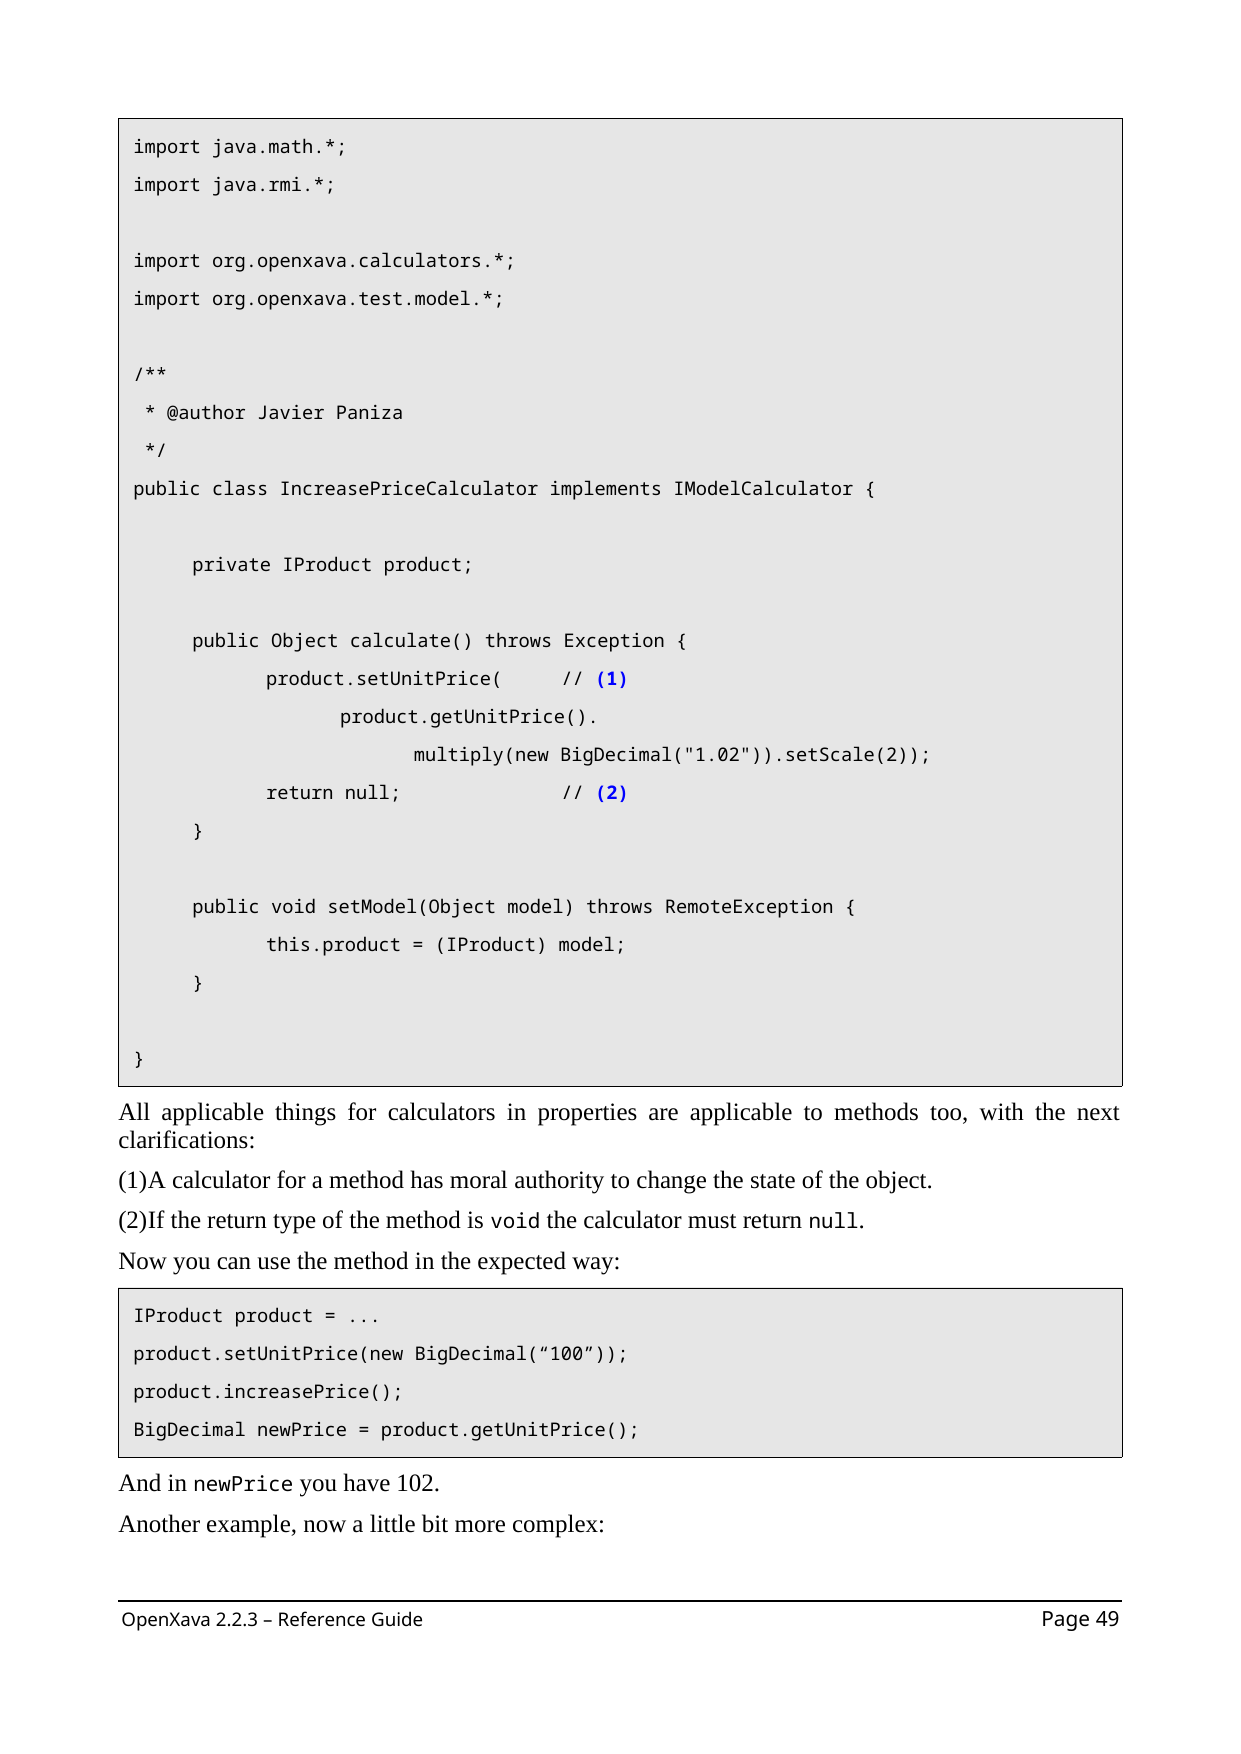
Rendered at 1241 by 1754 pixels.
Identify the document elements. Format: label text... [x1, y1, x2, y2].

text public class IncreasePriceCalculator implements IModelCalculator { [119, 460, 1122, 498]
text /** [119, 346, 1122, 384]
text import java.math.*; [119, 119, 1122, 156]
text public Object calculate() throws Exception { [119, 612, 1122, 650]
text public void setModel(Object model) throws RemoteException { [119, 878, 1122, 917]
text this.product = (IProduct) model; [119, 917, 1122, 954]
text */ [119, 422, 1122, 460]
text import org.openxava.test.model.*; [119, 270, 1122, 308]
text } [119, 802, 1122, 841]
text product.increasePrice(); [119, 1363, 1122, 1402]
text * @author Javier Paniza [119, 384, 1122, 422]
text Another example, now a little bit more complex: [118, 1510, 1122, 1538]
text Now you can use the method in the expected way: [118, 1247, 1122, 1275]
text product.setUnitPrice( // (1) [119, 650, 1122, 688]
text multiply(new BigDecimal("1.02")).setScale(2)); [119, 726, 1122, 764]
text And in newPrice you have 102. [118, 1469, 1122, 1498]
text All applicable things for calculators in properties are applicable to methods too, with the next clarifications: [118, 1098, 1122, 1154]
text product.getUnitPrice(). [119, 688, 1122, 726]
text import java.rmi.*; [119, 156, 1122, 194]
text private IProduct product; [119, 536, 1122, 574]
text import org.openxava.calculators.*; [119, 232, 1122, 270]
text BigDecimal newPrice = product.getUnitPrice(); [119, 1402, 1122, 1457]
text product.setUnitPrice(new BigDecimal(“100”)); [119, 1326, 1122, 1363]
text } [119, 954, 1122, 993]
text return null; // (2) [119, 764, 1122, 802]
list If the return type of the method is void the calculator must return null. [118, 1207, 1122, 1235]
text } [119, 1031, 1122, 1086]
text IProduct product = ... [119, 1289, 1122, 1326]
list A calculator for a method has moral authority to change the state of the object. [118, 1166, 1122, 1194]
